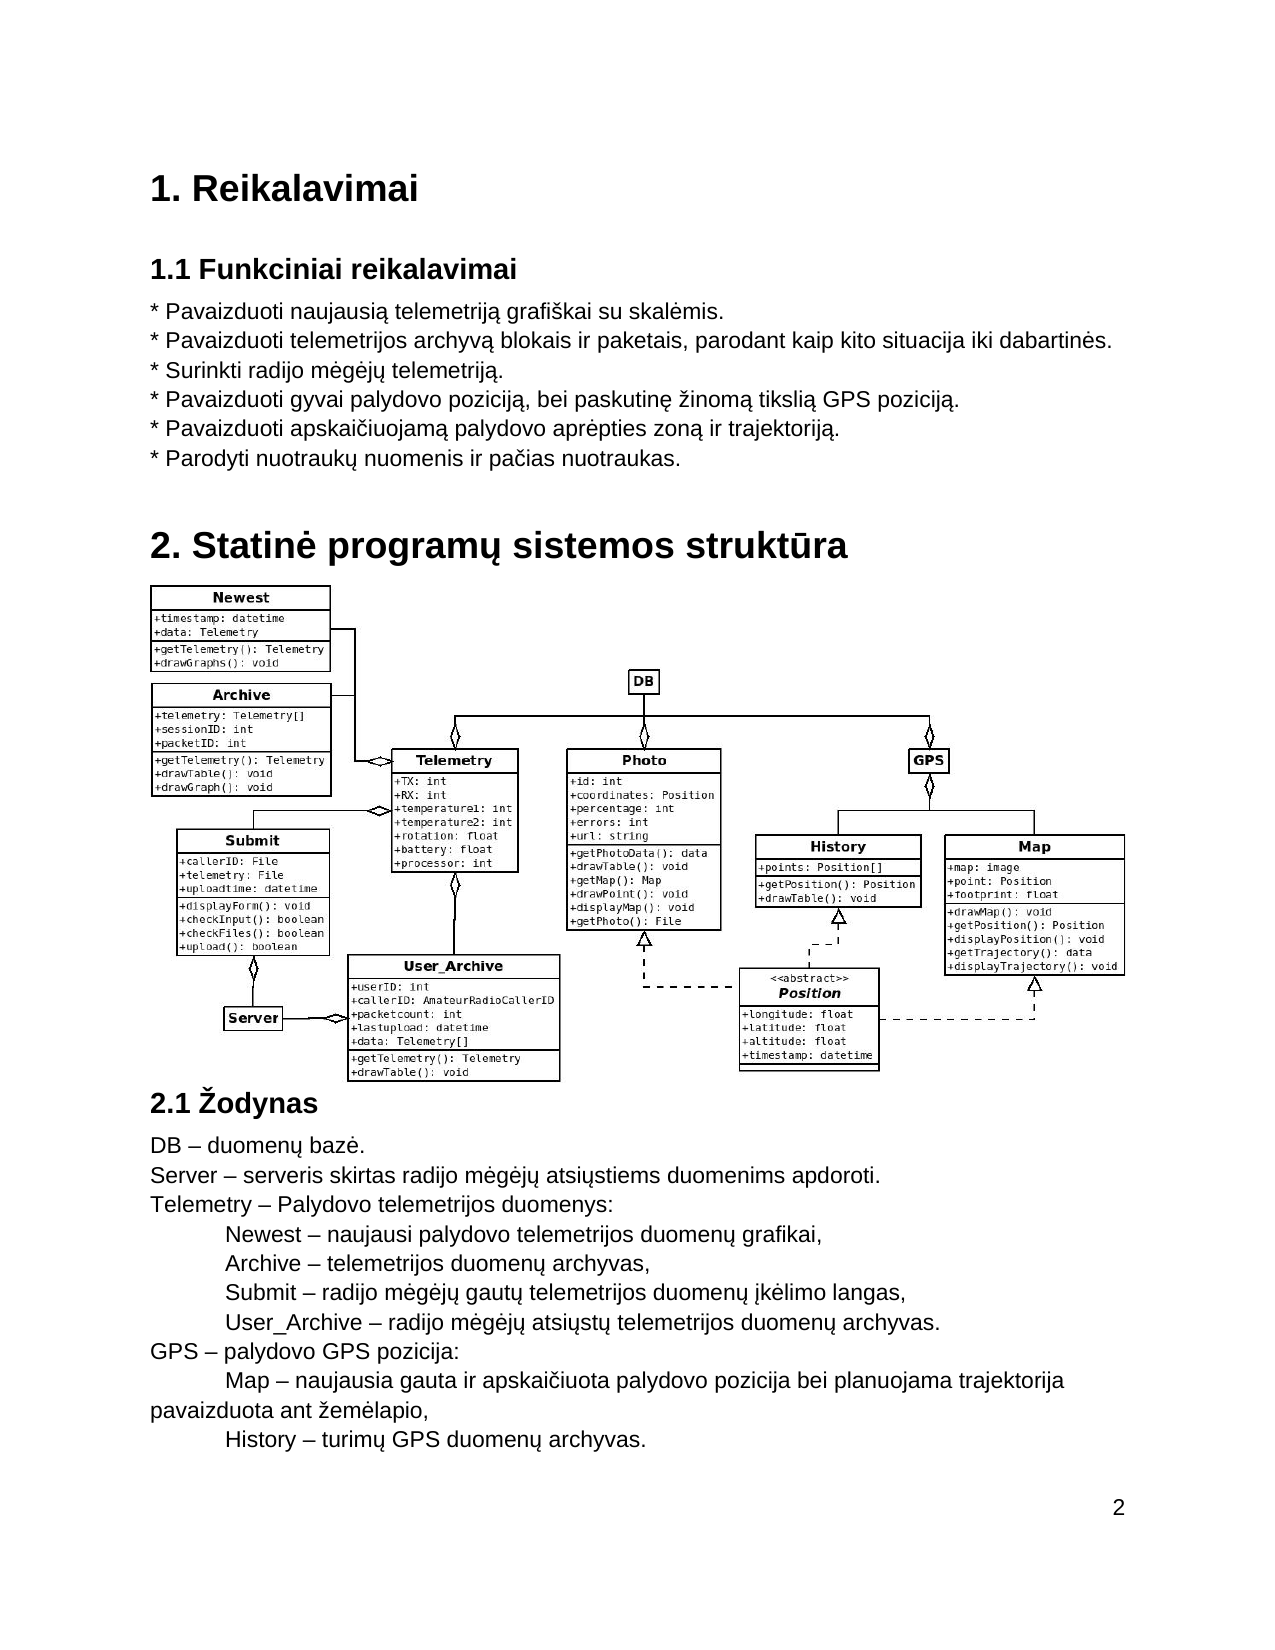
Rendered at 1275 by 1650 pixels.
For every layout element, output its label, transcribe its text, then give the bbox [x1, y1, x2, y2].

text Archive – telemetrijos duomenų archyvas, [150, 1251, 1125, 1276]
text * Pavaizduoti telemetrijos archyvą blokais ir paketais, parodant kaip kito situacija iki dabartinės. [150, 328, 1125, 353]
text * Pavaizduoti naujausią telemetriją grafiškai su skalėmis. [150, 298, 1125, 324]
text * Parodyti nuotraukų nuomenis ir pačias nuotraukas. [150, 445, 1125, 471]
text DB – duomenų bazė. [150, 1133, 1125, 1159]
text History – turimų GPS duomenų archyvas. [150, 1427, 1125, 1453]
text Telemetry – Palydovo telemetrijos duomenys: [150, 1192, 1125, 1218]
text Submit – radijo mėgėjų gautų telemetrijos duomenų įkėlimo langas, [150, 1280, 1125, 1306]
subtitle 1. Reikalavimai [150, 167, 1125, 209]
subtitle 1.1 Funkciniai reikalavimai [150, 253, 1125, 285]
picture [150, 585, 1125, 1083]
text GPS – palydovo GPS pozicija: [150, 1339, 1125, 1364]
text Newest – naujausi palydovo telemetrijos duomenų grafikai, [150, 1221, 1125, 1247]
subtitle 2. Statinė programų sistemos struktūra [150, 525, 1125, 567]
text Map – naujausia gauta ir apskaičiuota palydovo pozicija bei planuojama trajektorija pavaizduota ant žemėlapio, [150, 1368, 1125, 1423]
text Server – serveris skirtas radijo mėgėjų atsiųstiems duomenims apdoroti. [150, 1163, 1125, 1188]
text * Pavaizduoti apskaičiuojamą palydovo aprėpties zoną ir trajektoriją. [150, 416, 1125, 442]
text User_Archive – radijo mėgėjų atsiųstų telemetrijos duomenų archyvas. [150, 1309, 1125, 1335]
text * Pavaizduoti gyvai palydovo poziciją, bei paskutinę žinomą tikslią GPS poziciją. [150, 387, 1125, 412]
subtitle 2.1 Žodynas [150, 1083, 1125, 1120]
text * Surinkti radijo mėgėjų telemetriją. [150, 357, 1125, 383]
